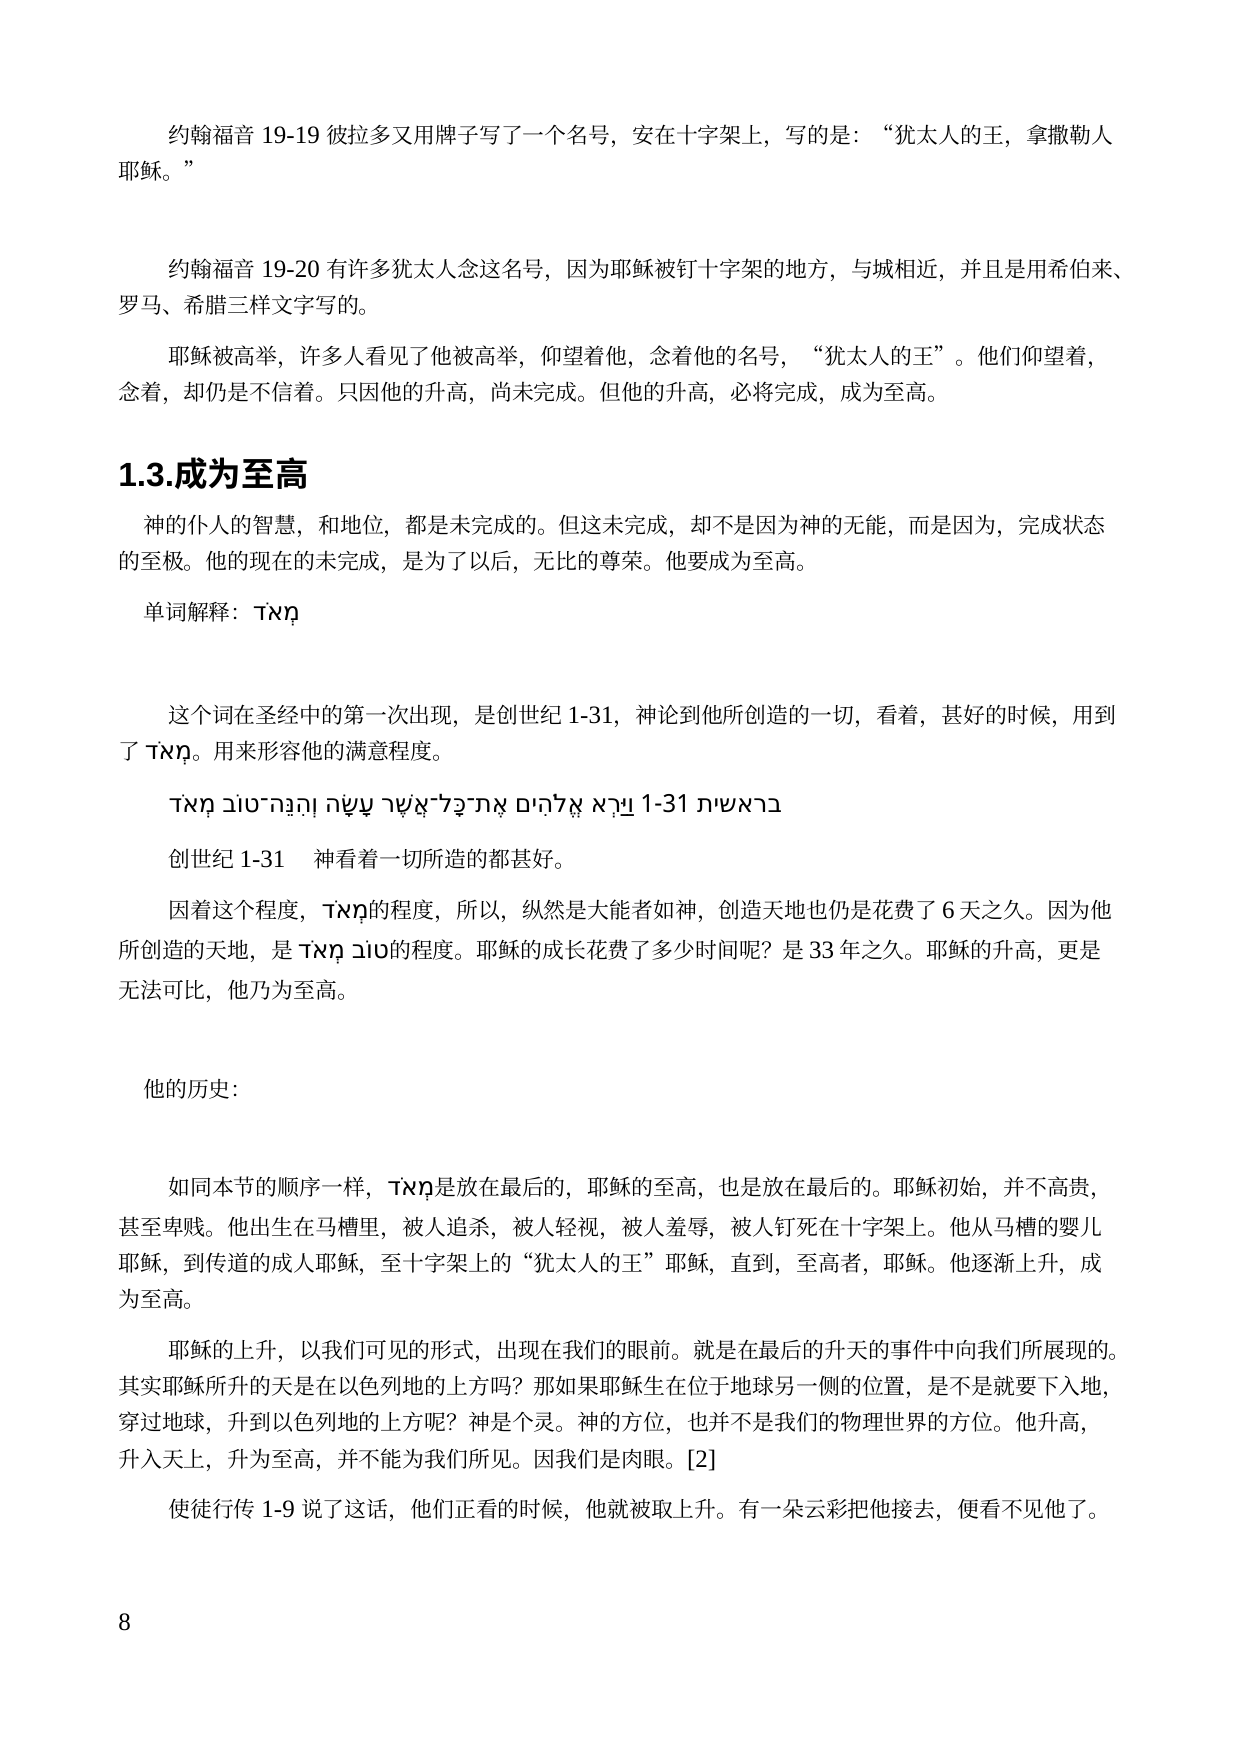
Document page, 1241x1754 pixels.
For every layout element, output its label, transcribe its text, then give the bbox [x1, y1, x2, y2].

text 这个词在圣经中的第一次出现，是创世纪 1-31，神论到他所创造的一切，看着，甚好的时候，用到了מְאֹד。用来形容他的满意程度。 [118, 698, 1122, 769]
text 因着这个程度，מְאֹד的程度，所以，纵然是大能者如神，创造天地也仍是花费了6天之久。因为他所创造的天地，是טוֹב מְאֹד的程度。耶稣的成长花费了多少时间呢？是33年之久。耶稣的升高，更是无法可比，他乃为至高。 [118, 893, 1122, 1005]
text 约翰福音 19-20 有许多犹太人念这名号，因为耶稣被钉十字架的地方，与城相近，并且是用希伯来、罗马、希腊三样文字写的。 [118, 253, 1122, 320]
text 单词解释：מְאֹד [118, 595, 1122, 631]
text 约翰福音 19-19 彼拉多又用牌子写了一个名号，安在十字架上，写的是：“犹太人的王，拿撒勒人耶稣。” [118, 118, 1122, 186]
text בראשית 1-31 וַיַּרְא אֱלֹהִים אֶת־כָּל־אֲשֶׁר עָשָׂה וְהִנֵּה־טוֹב מְאֹד [118, 789, 1122, 823]
subtitle 1.3.成为至高 [118, 447, 1122, 496]
text 他的历史： [118, 1072, 1122, 1103]
text 神的仆人的智慧，和地位，都是未完成的。但这未完成，却不是因为神的无能，而是因为，完成状态的至极。他的现在的未完成，是为了以后，无比的尊荣。他要成为至高。 [118, 508, 1122, 576]
text 创世纪 1-31 神看着一切所造的都甚好。 [118, 843, 1122, 874]
text 耶稣的上升，以我们可见的形式，出现在我们的眼前。就是在最后的升天的事件中向我们所展现的。其实耶稣所升的天是在以色列地的上方吗？那如果耶稣生在位于地球另一侧的位置，是不是就要下入地，穿过地球，升到以色列地的上方呢？神是个灵。神的方位，也并不是我们的物理世界的方位。他升高，升入天上，升为至高，并不能为我们所见。因我们是肉眼。[2] [118, 1333, 1122, 1473]
text 使徒行传 1-9 说了这话，他们正看的时候，他就被取上升。有一朵云彩把他接去，便看不见他了。 [118, 1492, 1122, 1524]
text 如同本节的顺序一样，מְאֹד是放在最后的，耶稣的至高，也是放在最后的。耶稣初始，并不高贵，甚至卑贱。他出生在马槽里，被人追杀，被人轻视，被人羞辱，被人钉死在十字架上。他从马槽的婴儿耶稣，到传道的成人耶稣，至十字架上的“犹太人的王”耶稣，直到，至高者，耶稣。他逐渐上升，成为至高。 [118, 1170, 1122, 1314]
text 耶稣被高举，许多人看见了他被高举，仰望着他，念着他的名号，“犹太人的王”。他们仰望着，念着，却仍是不信着。只因他的升高，尚未完成。但他的升高，必将完成，成为至高。 [118, 339, 1122, 407]
